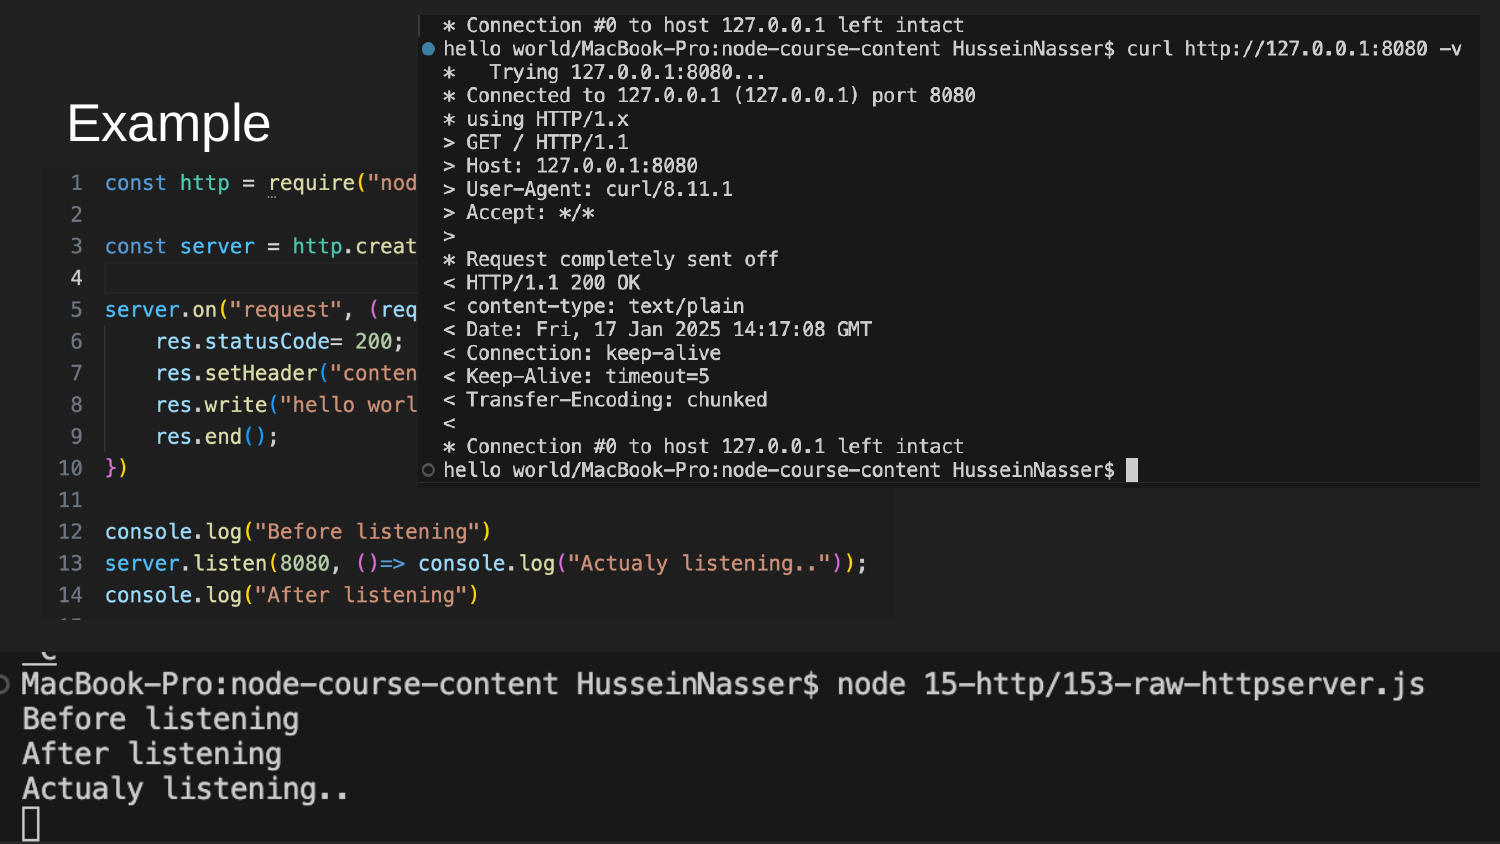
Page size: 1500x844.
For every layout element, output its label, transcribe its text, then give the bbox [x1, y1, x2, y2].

picture [0, 652, 1500, 844]
picture [41, 15, 1480, 620]
title Example [51, 72, 418, 166]
